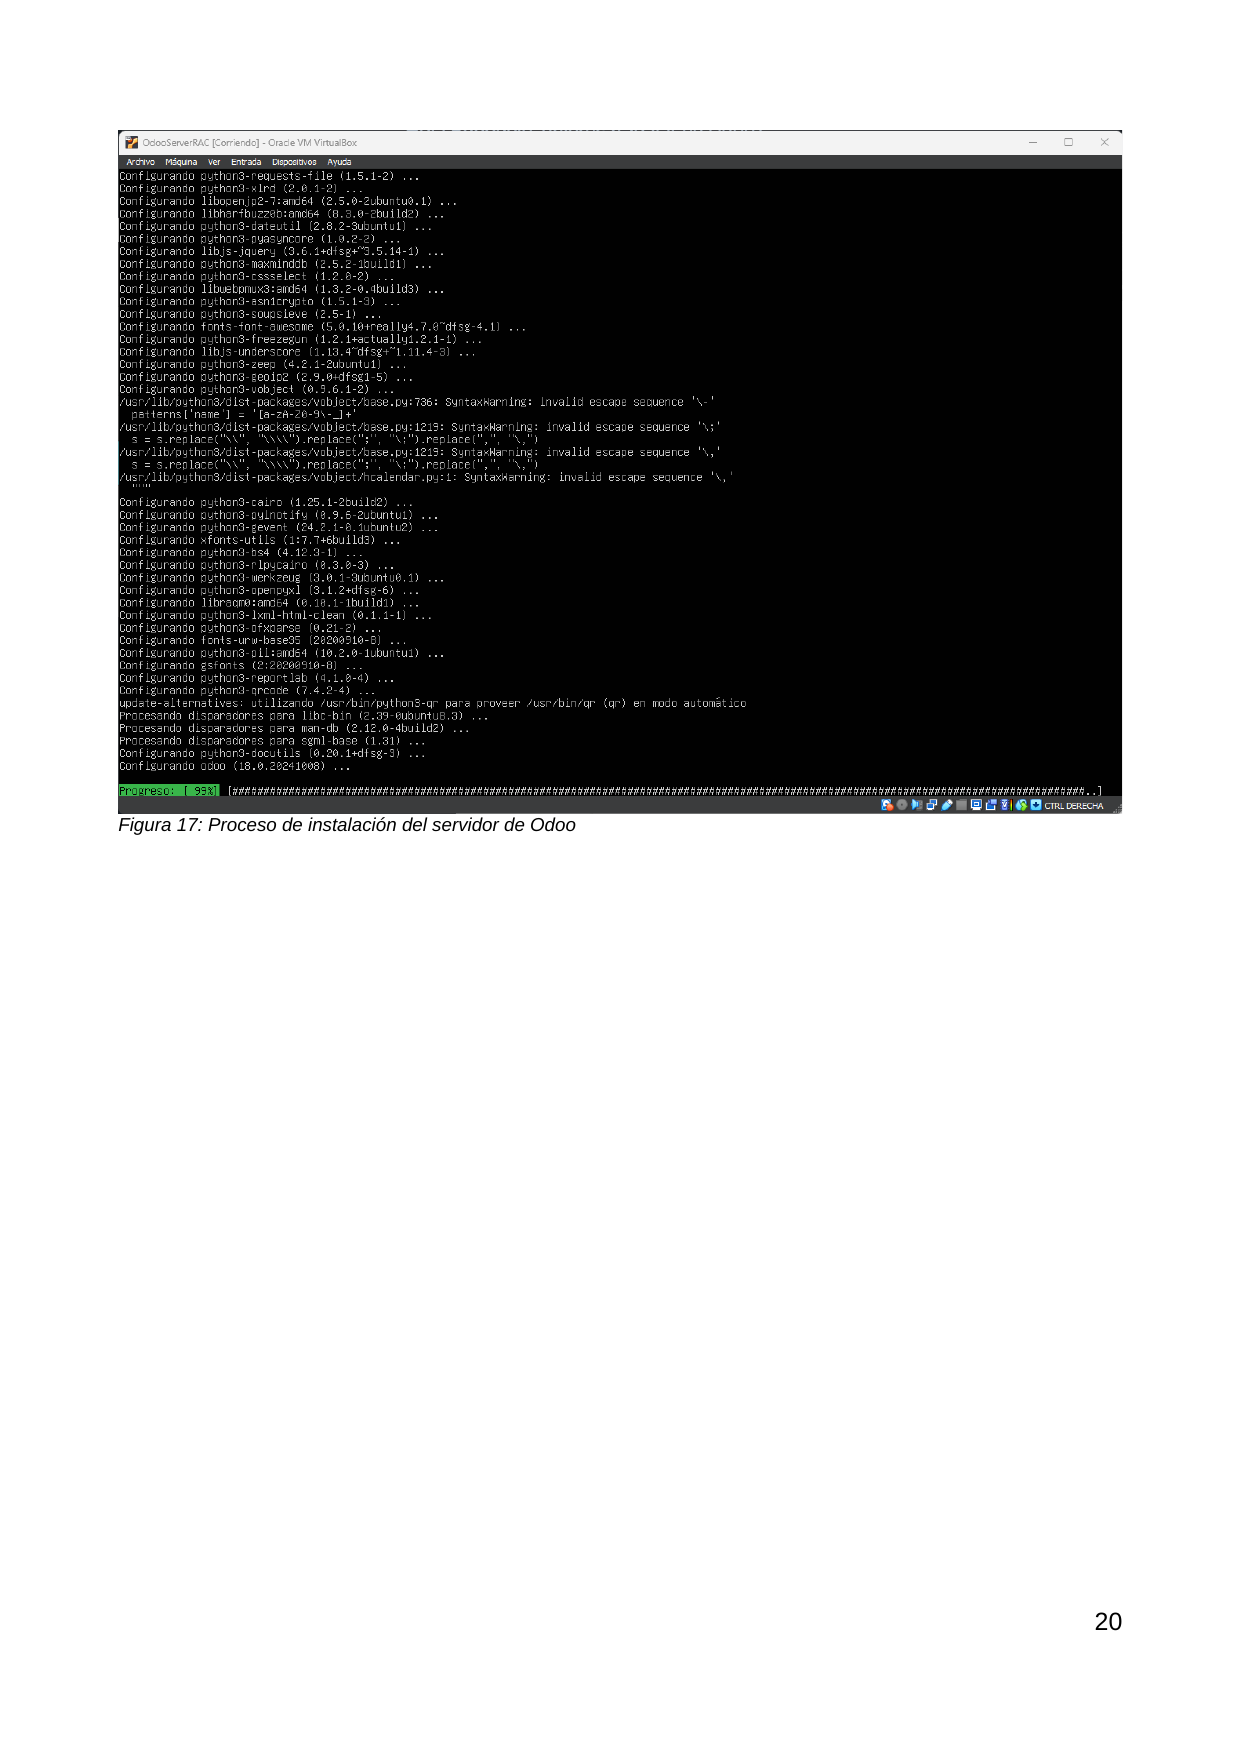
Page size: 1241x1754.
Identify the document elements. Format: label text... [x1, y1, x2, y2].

text Figura 17: Proceso de instalación del servidor de Odoo [118, 814, 1122, 835]
picture [118, 130, 1123, 814]
